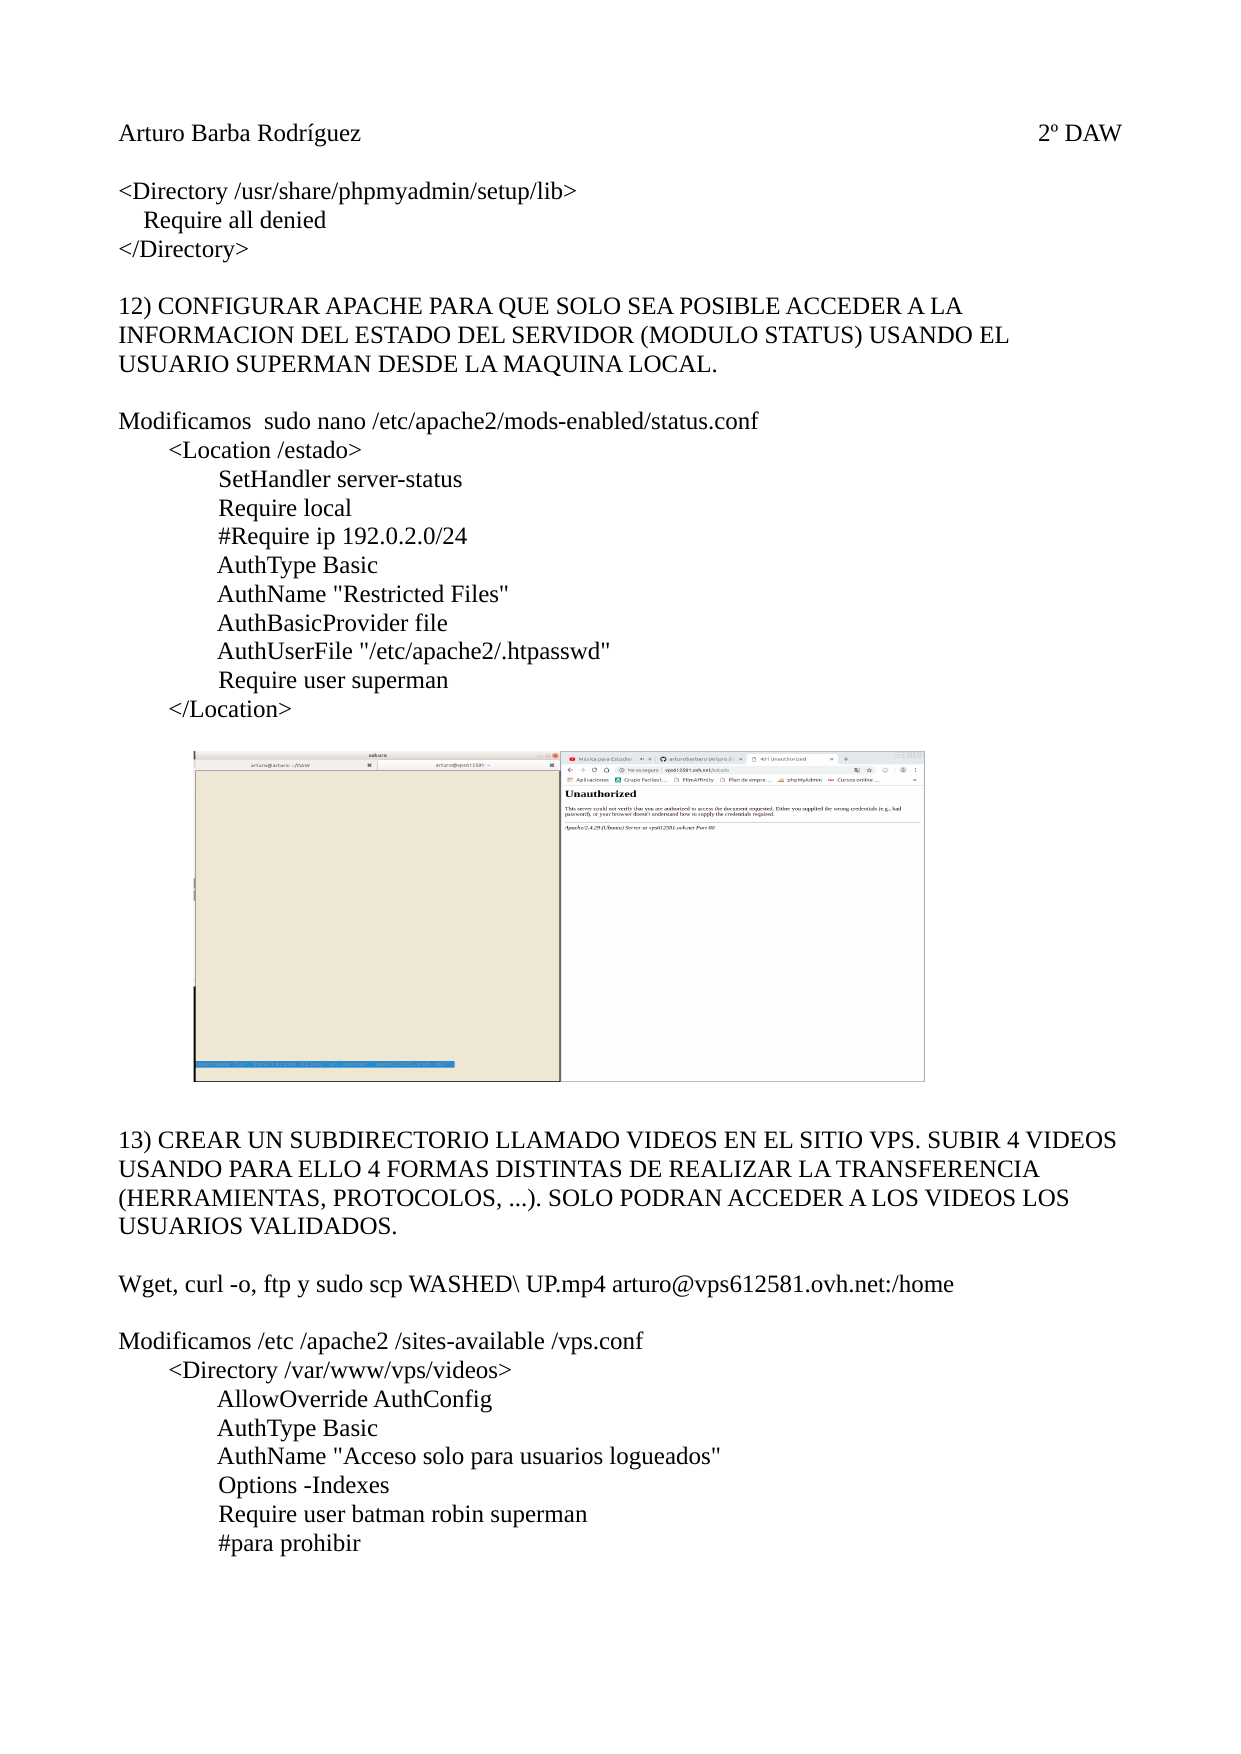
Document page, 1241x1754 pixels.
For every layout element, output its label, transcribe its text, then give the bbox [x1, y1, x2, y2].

text Wget, curl -o, ftp y sudo scp WASHED\ UP.mp4 arturo@vps612581.ovh.net:/home [118, 1269, 1122, 1298]
text Modificamos sudo nano /etc/apache2/mods-enabled/status.conf [118, 406, 1122, 435]
text AuthType Basic [118, 1413, 1122, 1441]
text Require user superman [118, 665, 1122, 694]
text AuthName "Restricted Files" [118, 579, 1122, 608]
text AuthType Basic [118, 550, 1122, 579]
text AllowOverride AuthConfig [118, 1384, 1122, 1413]
text Require local [118, 493, 1122, 521]
text AuthUserFile "/etc/apache2/.htpasswd" [118, 636, 1122, 665]
text Modificamos /etc /apache2 /sites-available /vps.conf [118, 1326, 1122, 1355]
text <Directory /var/www/vps/videos> [118, 1355, 1122, 1384]
text AuthBasicProvider file [118, 608, 1122, 636]
text Options -Indexes [118, 1470, 1122, 1499]
text #Require ip 192.0.2.0/24 [118, 521, 1122, 550]
text </Directory> [118, 234, 1122, 263]
text SetHandler server-status [118, 464, 1122, 493]
text Require all denied [118, 205, 1122, 234]
text <Location /estado> [118, 435, 1122, 464]
text <Directory /usr/share/phpmyadmin/setup/lib> [118, 176, 1122, 205]
text Require user batman robin superman [118, 1499, 1122, 1528]
text 12) CONFIGURAR APACHE PARA QUE SOLO SEA POSIBLE ACCEDER A LA INFORMACION DEL ESTADO DEL SERVIDOR (MODULO STATUS) USANDO EL USUARIO SUPERMAN DESDE LA MAQUINA LOCAL. [118, 291, 1122, 378]
text AuthName "Acceso solo para usuarios logueados" [118, 1441, 1122, 1470]
text 13) CREAR UN SUBDIRECTORIO LLAMADO VIDEOS EN EL SITIO VPS. SUBIR 4 VIDEOS USANDO PARA ELLO 4 FORMAS DISTINTAS DE REALIZAR LA TRANSFERENCIA (HERRAMIENTAS, PROTOCOLOS, ...). SOLO PODRAN ACCEDER A LOS VIDEOS LOS USUARIOS VALIDADOS. [118, 1125, 1122, 1240]
text </Location> [118, 694, 1122, 723]
text #para prohibir [118, 1528, 1122, 1556]
